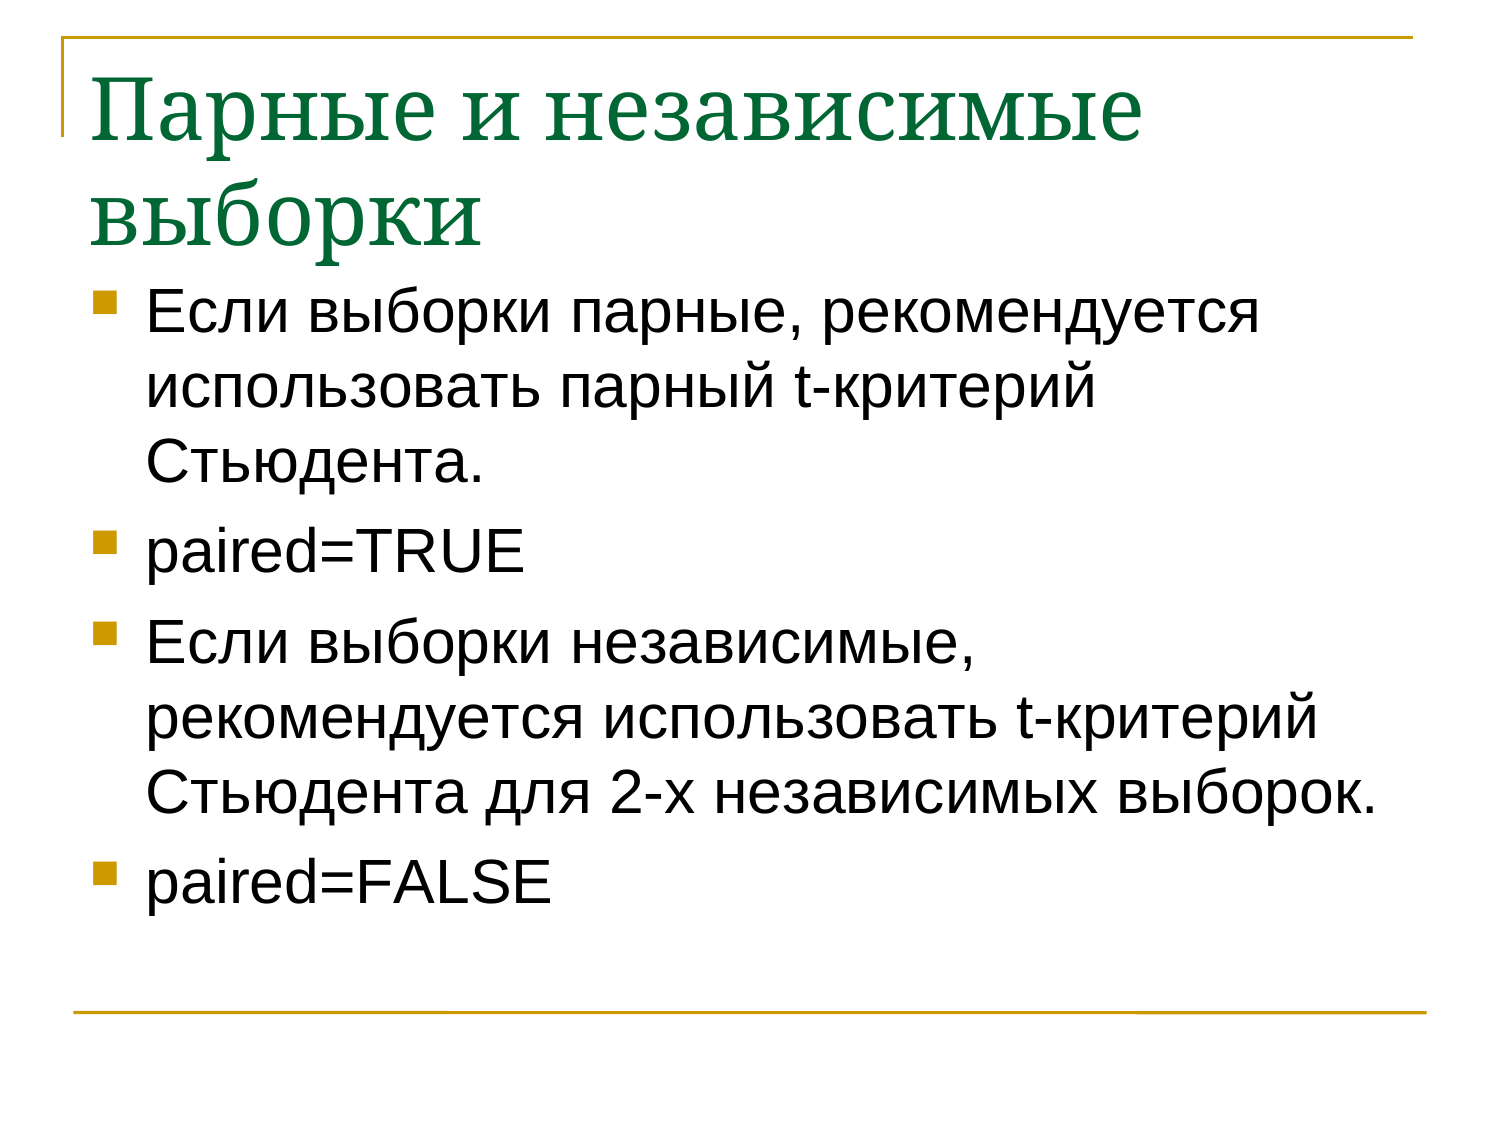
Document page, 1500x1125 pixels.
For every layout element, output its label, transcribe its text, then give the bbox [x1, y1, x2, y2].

list Если выборки парные, рекомендуется использовать парный t-критерий Стьюдента. paired=TRUE Если выборки независимые, рекомендуется использовать t-критерий Стьюдента для 2-х независимых выборок. paired=FALSE [75, 262, 1425, 1006]
title Парные и независимые выборки [75, 45, 1425, 233]
